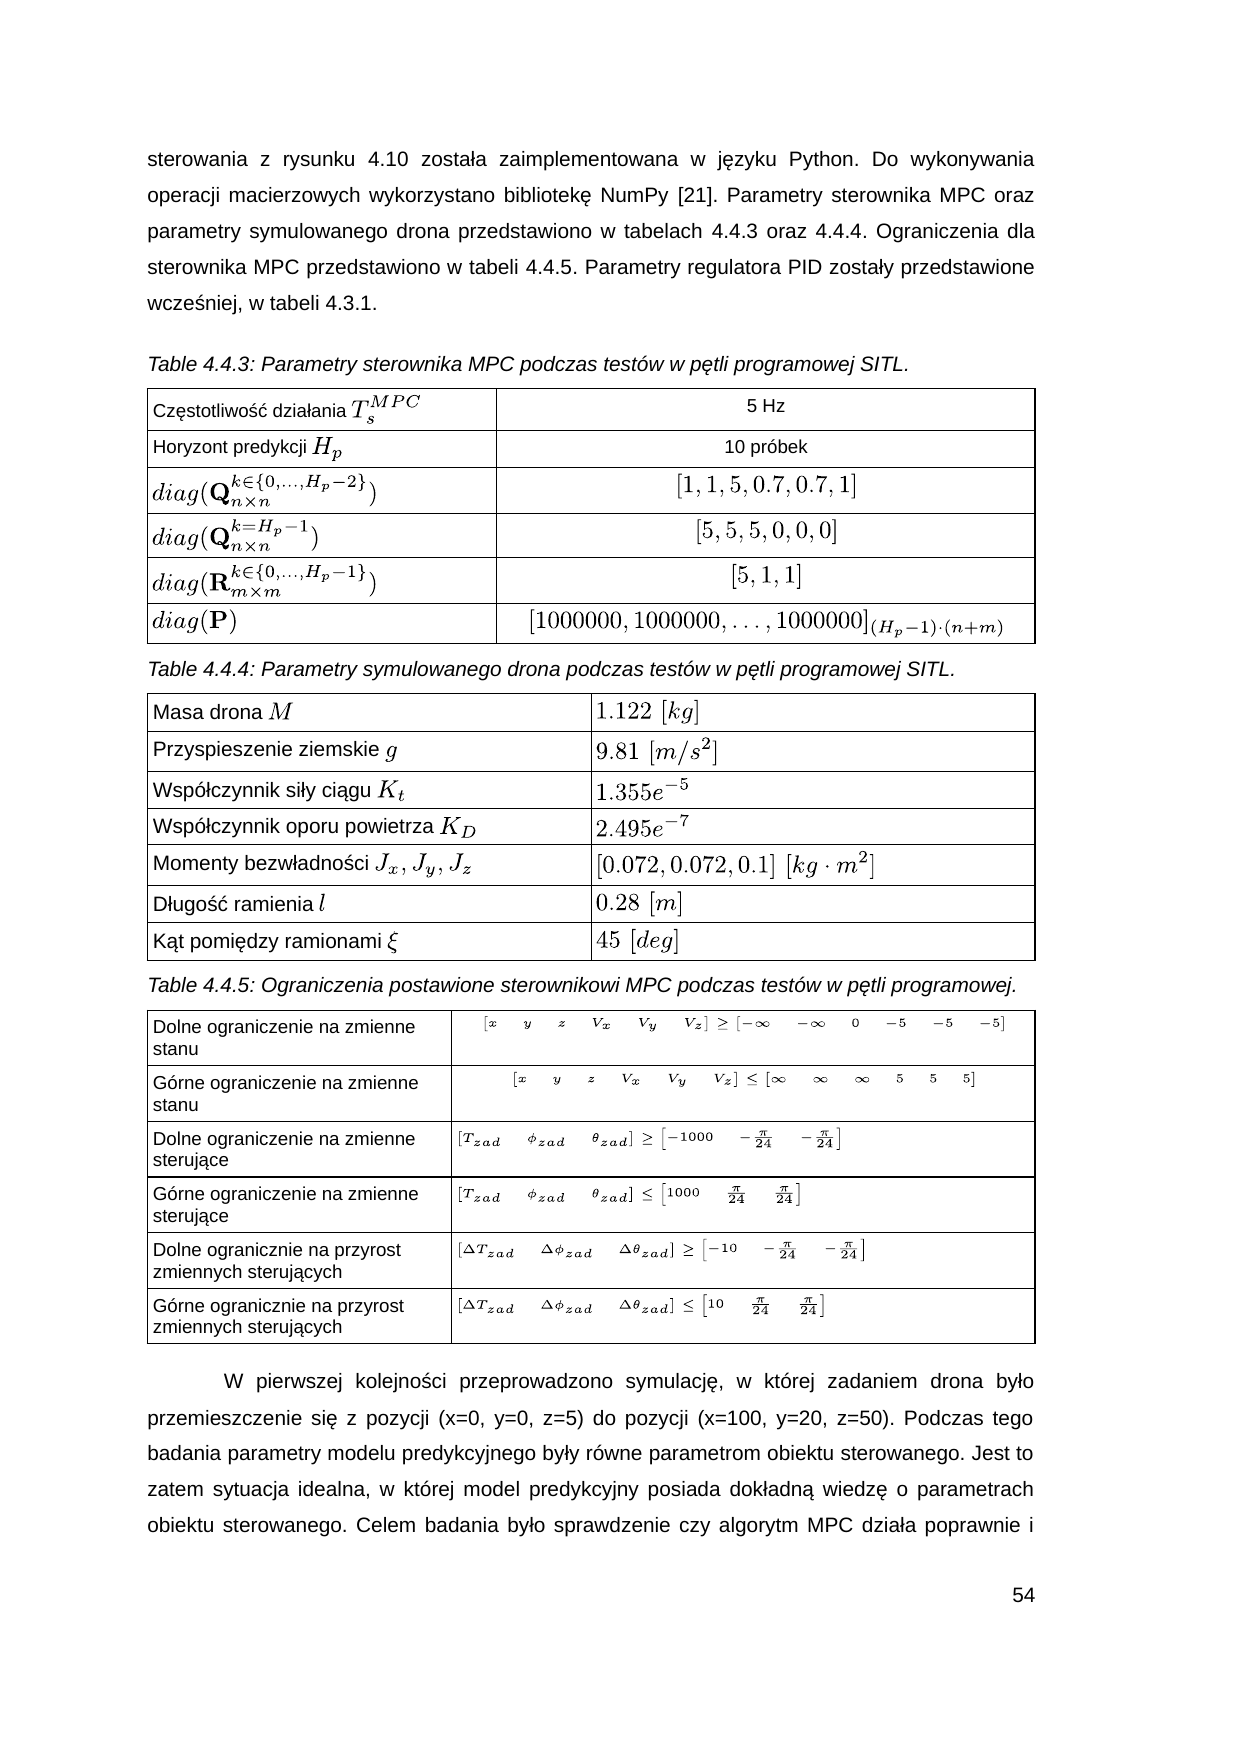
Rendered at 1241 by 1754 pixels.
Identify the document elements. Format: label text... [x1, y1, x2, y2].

table_cell [497, 514, 1034, 557]
table_cell [452, 1066, 1034, 1121]
table_header 5 Hz [497, 389, 1034, 429]
table_cell [497, 558, 1034, 603]
table_cell [148, 604, 496, 643]
table_cell [452, 1122, 1034, 1176]
table_cell Przyspieszenie ziemskie [148, 732, 591, 771]
text W pierwszej kolejności przeprowadzono symulację, w której zadaniem drona było przemieszczenie się z pozycji (x=0, y=0, z=5) do pozycji (x=100, y=20, z=50). Podczas tego badania parametry modelu predykcyjnego były równe parametrom obiektu sterowanego. Jest to zatem sytuacja idealna, w której model predykcyjny posiada dokładną wiedzę o parametrach obiektu sterowanego. Celem badania było sprawdzenie czy algorytm MPC działa poprawnie i [147, 1369, 1035, 1537]
table_cell [148, 514, 496, 557]
table_header Masa drona [148, 694, 591, 731]
table_cell [452, 1178, 1034, 1232]
table_cell Górne ograniczenie na zmienne stanu [148, 1066, 451, 1121]
table_cell [592, 845, 1034, 885]
table_cell Horyzont predykcji [148, 431, 496, 467]
table_cell [497, 468, 1034, 512]
table_cell Dolne ograniczenie na zmienne sterujące [148, 1122, 451, 1176]
table_cell Współczynnik siły ciągu [148, 772, 591, 808]
table_cell Dolne ogranicznie na przyrost zmiennych sterujących [148, 1233, 451, 1288]
table_cell Momenty bezwładności [148, 845, 591, 885]
table_cell [592, 923, 1034, 959]
table_cell Współczynnik oporu powietrza [148, 809, 591, 844]
table_cell [148, 558, 496, 603]
table_cell Długość ramienia [148, 886, 591, 922]
table_cell Górne ogranicznie na przyrost zmiennych sterujących [148, 1289, 451, 1343]
table_cell [452, 1289, 1034, 1343]
table_header Częstotliwość działania [148, 389, 496, 429]
table_cell [592, 809, 1034, 844]
text Table 4.4.5: Ograniczenia postawione sterownikowi MPC podczas testów w pętli programowej. [147, 973, 1035, 997]
text sterowania z rysunku 4.10 została zaimplementowana w języku Python. Do wykonywania operacji macierzowych wykorzystano bibliotekę NumPy [21]. Parametry sterownika MPC oraz parametry symulowanego drona przedstawiono w tabelach 4.4.3 oraz 4.4.4. Ograniczenia dla sterownika MPC przedstawiono w tabeli 4.4.5. Parametry regulatora PID zostały przedstawione wcześniej, w tabeli 4.3.1. [147, 147, 1035, 315]
table_cell [452, 1233, 1034, 1288]
table_cell 10 próbek [497, 431, 1034, 467]
table_cell [592, 732, 1034, 771]
table_cell [148, 468, 496, 512]
table_header [592, 694, 1034, 731]
table_cell [497, 604, 1034, 643]
table_cell Górne ograniczenie na zmienne sterujące [148, 1178, 451, 1232]
table_cell [592, 772, 1034, 808]
table_header [452, 1011, 1034, 1065]
text Table 4.4.4: Parametry symulowanego drona podczas testów w pętli programowej SITL. [147, 657, 1035, 681]
table_cell [592, 886, 1034, 922]
text Table 4.4.3: Parametry sterownika MPC podczas testów w pętli programowej SITL. [147, 352, 1035, 376]
table_header Dolne ograniczenie na zmienne stanu [148, 1011, 451, 1065]
table_cell Kąt pomiędzy ramionami [148, 923, 591, 959]
